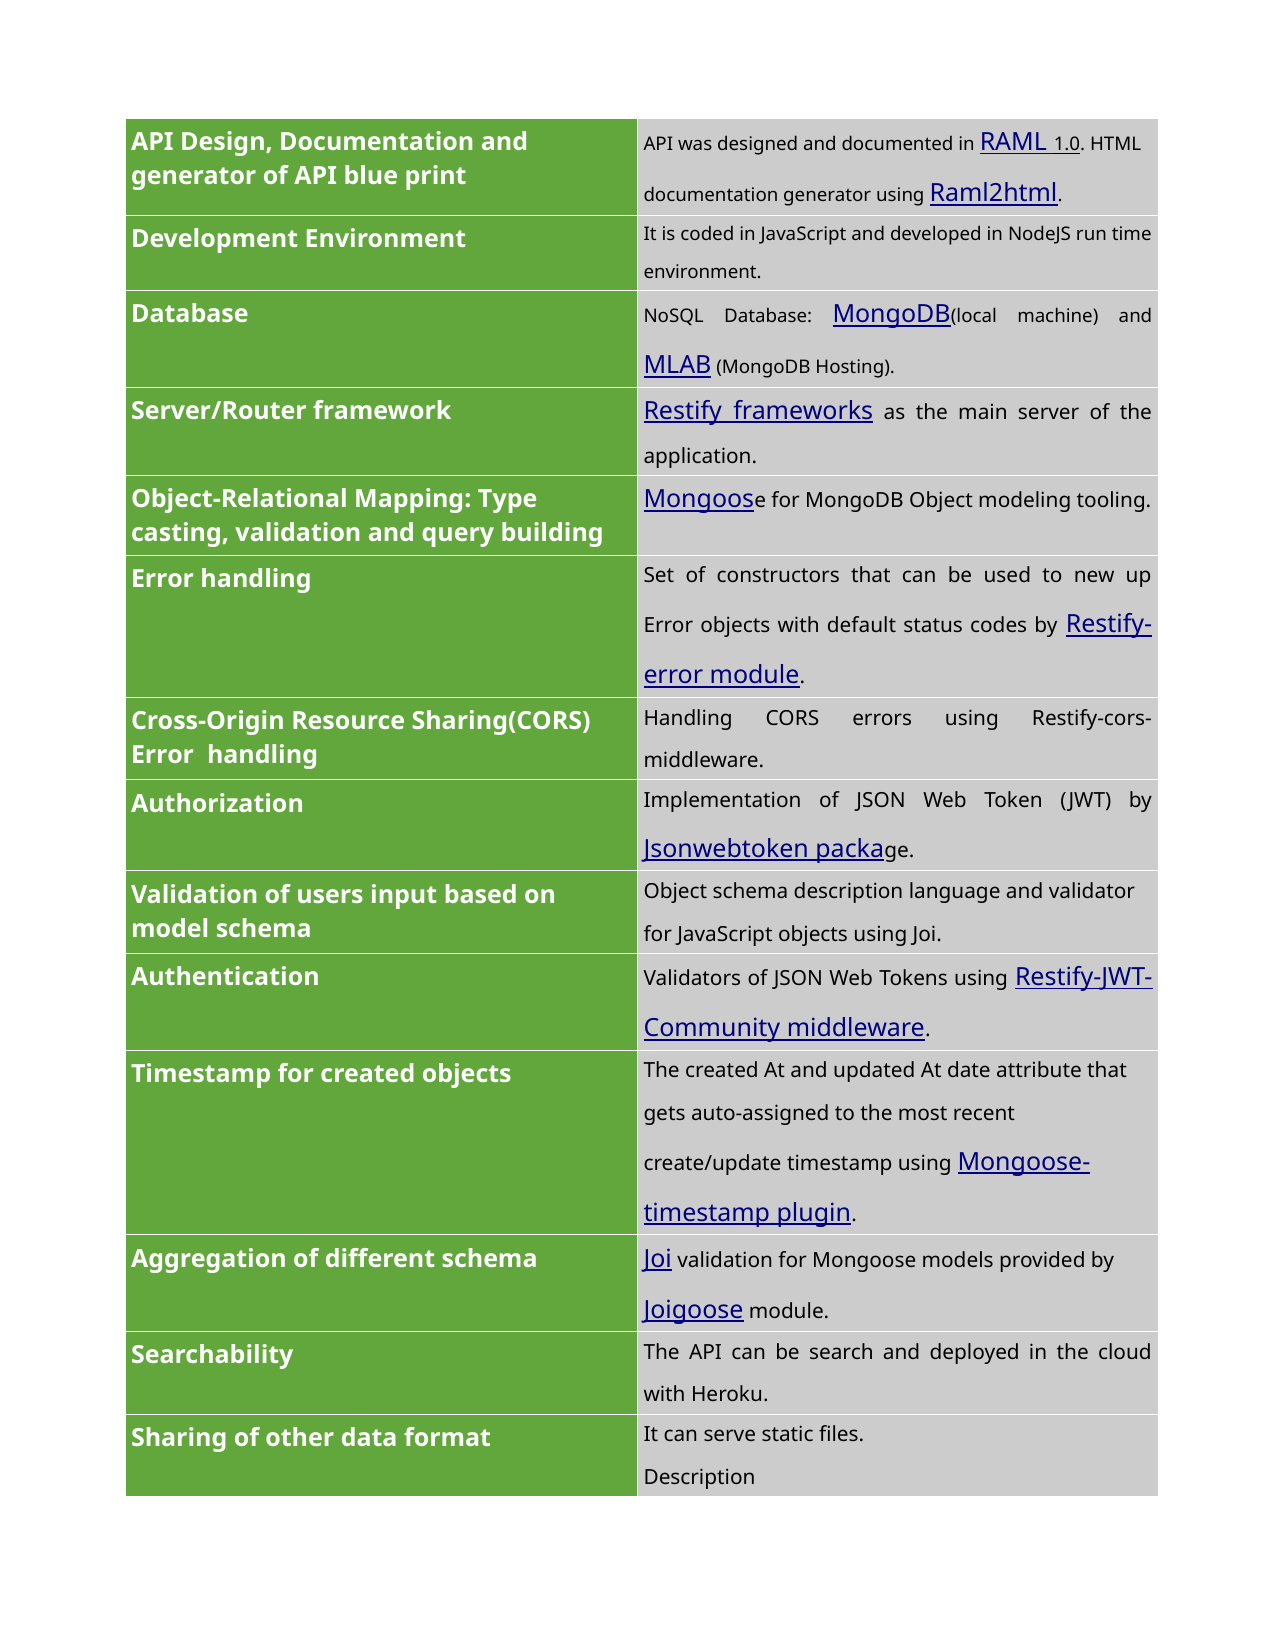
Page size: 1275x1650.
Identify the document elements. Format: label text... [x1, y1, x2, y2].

table_cell NoSQL Database: MongoDB(local machine) and MLAB (MongoDB Hosting). [638, 291, 1158, 387]
table_cell API was designed and documented in RAML 1.0. HTML documentation generator using Raml2html. [638, 119, 1158, 215]
table_cell Implementation of JSON Web Token (JWT) by Jsonwebtoken package. [638, 780, 1158, 870]
table_cell Authorization [126, 780, 637, 870]
table_cell Development Environment [126, 216, 637, 290]
table_cell Sharing of other data format [126, 1415, 637, 1496]
table_cell The API can be search and deployed in the cloud with Heroku. [638, 1332, 1158, 1414]
table_cell Server/Router framework [126, 388, 637, 475]
table_cell Database [126, 291, 637, 387]
table_cell Searchability [126, 1332, 637, 1414]
table_cell Joi validation for Mongoose models provided by Joigoose module. [638, 1235, 1158, 1331]
table_cell Handling CORS errors using Restify-cors-middleware. [638, 698, 1158, 779]
table_cell Validators of JSON Web Tokens using Restify-JWT-Community middleware. [638, 954, 1158, 1050]
table_cell Authentication [126, 954, 637, 1050]
table_cell Timestamp for created objects [126, 1051, 637, 1234]
table_cell Restify frameworks as the main server of the application. [638, 388, 1158, 475]
table_cell Validation of users input based on model schema [126, 871, 637, 953]
table_cell Error handling [126, 556, 637, 697]
table_cell Mongoose for MongoDB Object modeling tooling. [638, 476, 1158, 555]
table_cell It is coded in JavaScript and developed in NodeJS run time environment. [638, 216, 1158, 290]
table_cell Object schema description language and validator for JavaScript objects using Joi. [638, 871, 1158, 953]
table_cell Aggregation of different schema [126, 1235, 637, 1331]
table_cell Object-Relational Mapping: Type casting, validation and query building [126, 476, 637, 555]
table_cell Set of constructors that can be used to new up Error objects with default status codes by Restify-error module. [638, 556, 1158, 697]
table_cell The created At and updated At date attribute that gets auto-assigned to the most recent create/update timestamp using Mongoose-timestamp plugin. [638, 1051, 1158, 1234]
table_cell API Design, Documentation and generator of API blue print [126, 119, 637, 215]
table_cell Cross-Origin Resource Sharing(CORS) Error handling [126, 698, 637, 779]
table_cell It can serve static files. Description [638, 1415, 1158, 1496]
